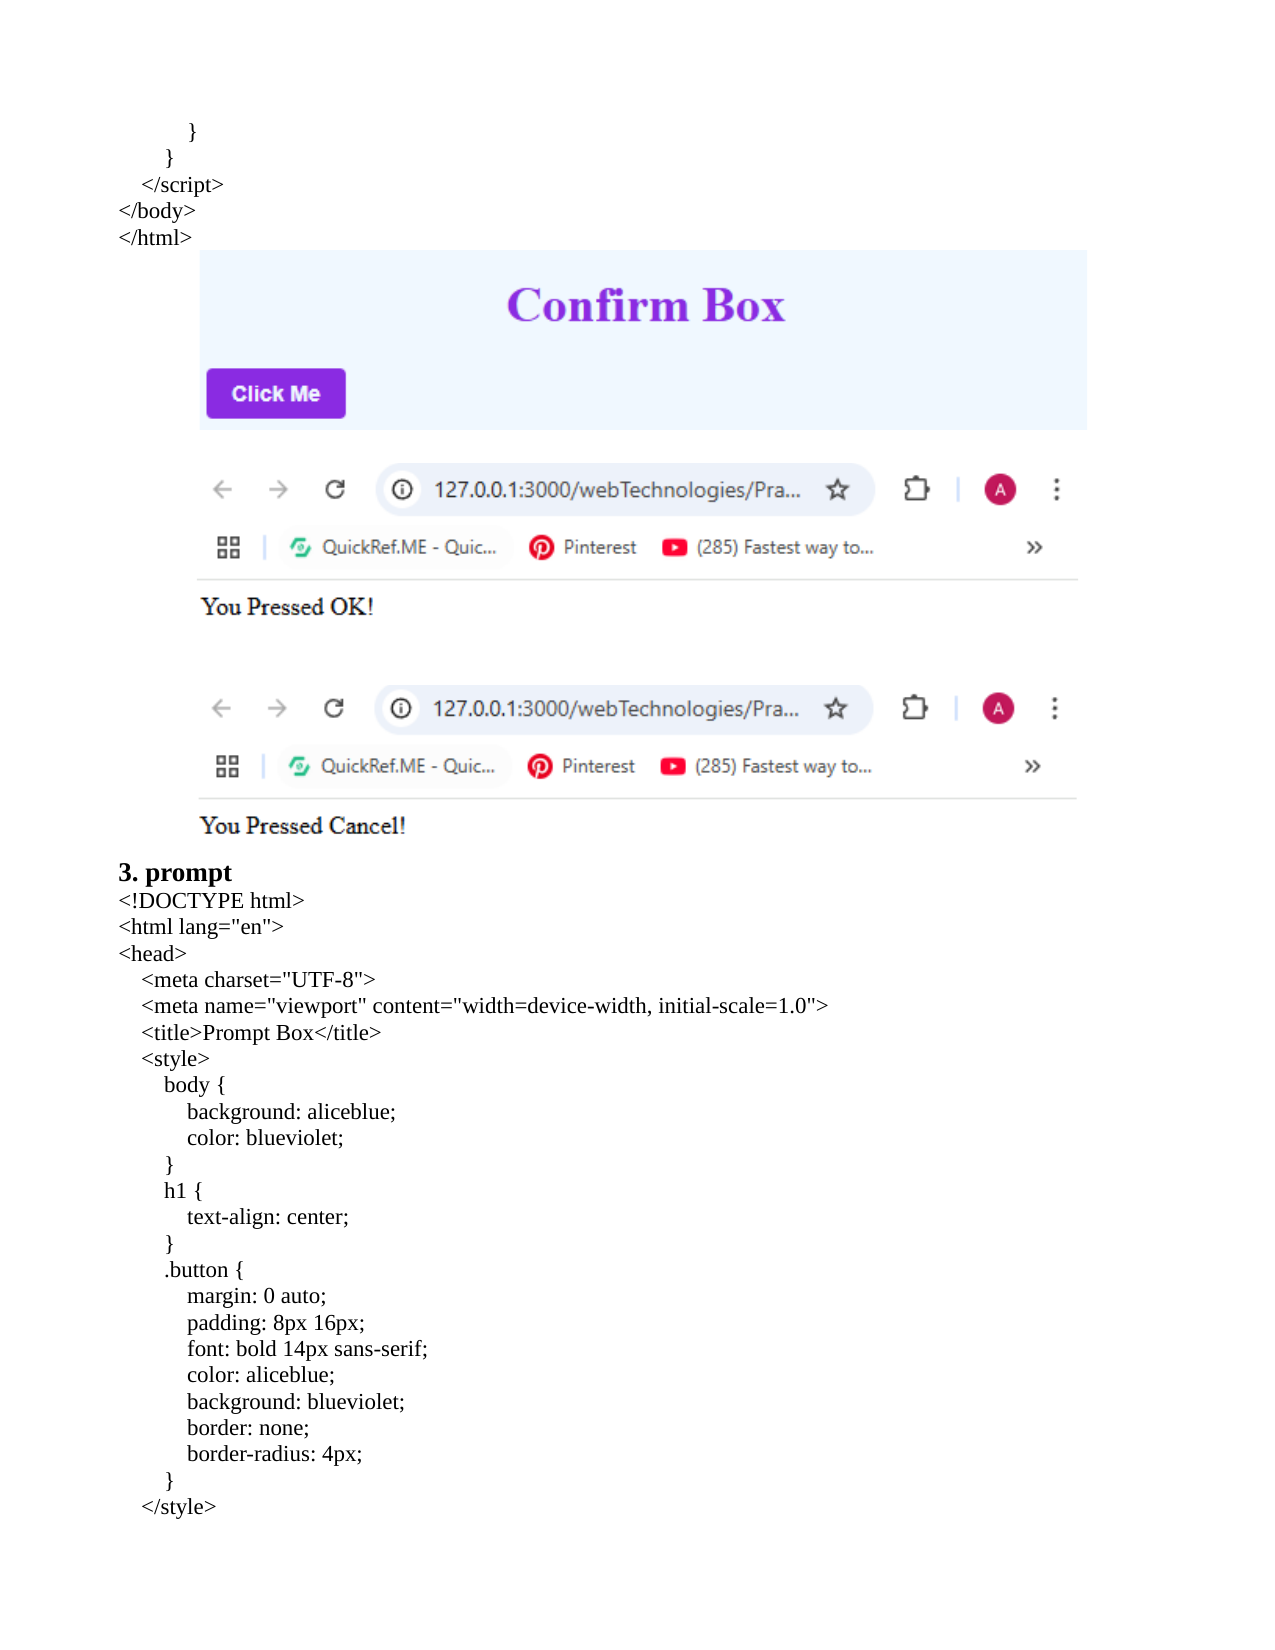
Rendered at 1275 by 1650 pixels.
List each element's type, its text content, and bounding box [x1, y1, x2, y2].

text .button { [118, 1256, 1168, 1282]
text border: none; [118, 1414, 1168, 1441]
text <!DOCTYPE html> [118, 887, 1168, 913]
text text-align: center; [118, 1203, 1168, 1230]
picture [199, 250, 1088, 430]
text padding: 8px 16px; [118, 1309, 1168, 1335]
text <head> [118, 940, 1168, 966]
text 3. prompt [118, 856, 1168, 887]
text background: blueviolet; [118, 1388, 1168, 1414]
text } [118, 1230, 1225, 1256]
text </style> [118, 1493, 1168, 1519]
text } [118, 118, 1168, 144]
text h1 { [118, 1177, 1168, 1203]
text <meta charset="UTF-8"> [118, 966, 1168, 992]
text </script> [118, 171, 1168, 197]
text font: bold 14px sans-serif; [118, 1335, 1168, 1361]
text } [118, 1467, 1168, 1493]
text } [118, 144, 1168, 171]
text background: aliceblue; [118, 1098, 1168, 1124]
text } [118, 1151, 1168, 1177]
text border-radius: 4px; [118, 1441, 1168, 1467]
text <html lang="en"> [118, 913, 1168, 940]
text color: blueviolet; [118, 1124, 1168, 1151]
text <meta name="viewport" content="width=device-width, initial-scale=1.0"> [118, 992, 1168, 1019]
text </body> [118, 197, 1168, 223]
text margin: 0 auto; [118, 1282, 1168, 1309]
text color: aliceblue; [118, 1361, 1168, 1388]
picture [198, 685, 1077, 856]
text </html> [118, 223, 1168, 250]
text <style> [118, 1045, 1168, 1072]
picture [196, 463, 1079, 623]
text body { [118, 1072, 1168, 1098]
text <title>Prompt Box</title> [118, 1019, 1168, 1045]
